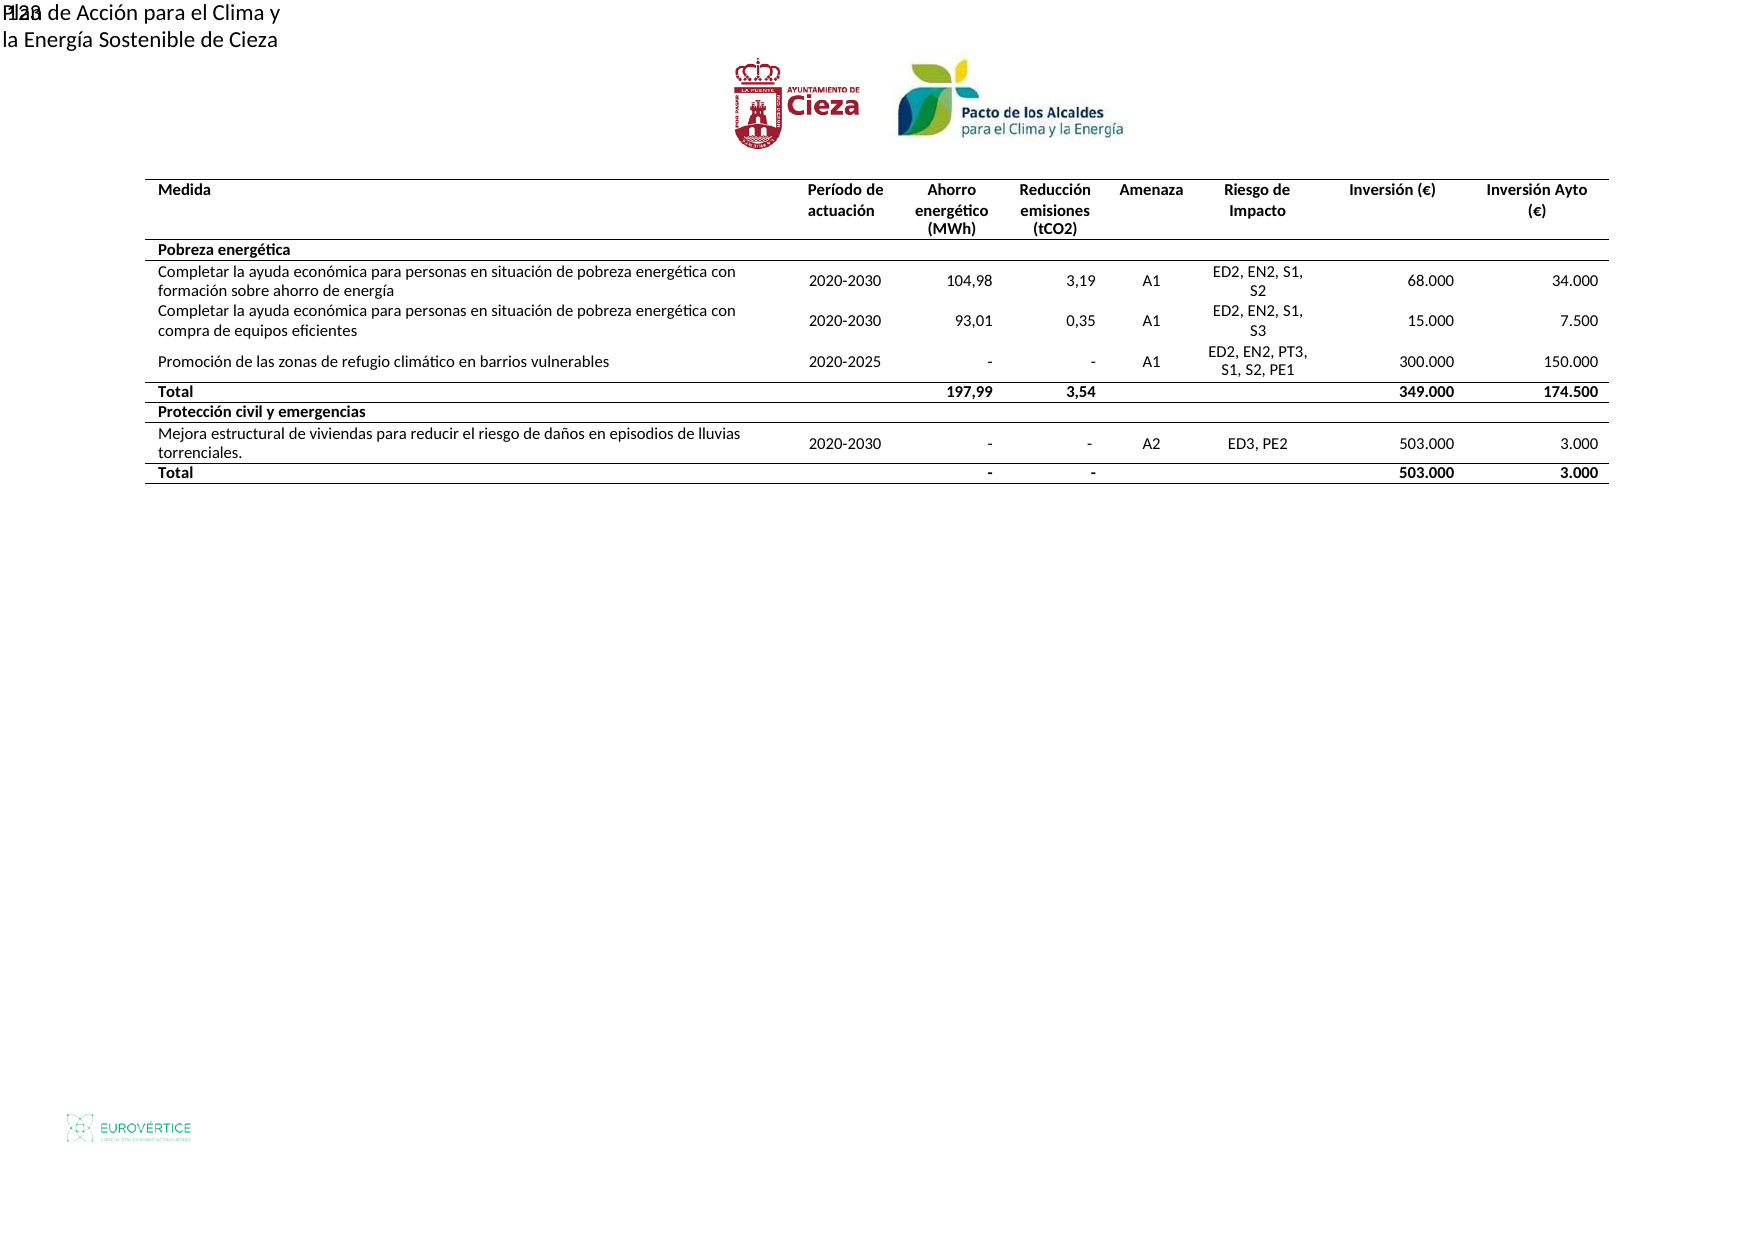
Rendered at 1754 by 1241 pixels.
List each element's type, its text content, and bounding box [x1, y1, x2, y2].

table_cell [1107, 464, 1195, 483]
table_cell 7.500 [1470, 302, 1609, 342]
table_cell - [902, 423, 1006, 463]
table_cell [1107, 383, 1195, 402]
table_cell Protección civil y emergencias [145, 403, 774, 422]
table_header Ahorro energético (MWh) [902, 180, 1006, 239]
table_cell 0,35 [1006, 302, 1107, 342]
table_cell ED3, PE2 [1195, 423, 1328, 463]
picture [726, 52, 867, 154]
table_cell [1195, 383, 1328, 402]
table_cell [1328, 403, 1470, 422]
table_cell Promoción de las zonas de refugio climático en barrios vulnerables [145, 343, 774, 382]
table_cell - [1006, 464, 1107, 483]
table_cell [774, 403, 902, 422]
table_cell - [1006, 423, 1107, 463]
table_cell ED2, EN2, S1, S3 [1195, 302, 1328, 342]
table_cell [774, 383, 902, 402]
table_cell 503.000 [1328, 423, 1470, 463]
table_cell [1006, 403, 1107, 422]
table_cell 3,19 [1006, 261, 1107, 302]
table_cell 2020-2030 [774, 423, 902, 463]
table_header Medida [145, 180, 774, 239]
table_cell 2020-2030 [774, 302, 902, 342]
table_cell [1328, 240, 1470, 260]
table_cell Pobreza energética [145, 240, 774, 260]
table_cell 104,98 [902, 261, 1006, 302]
table_cell [1470, 240, 1609, 260]
table_cell 93,01 [902, 302, 1006, 342]
table_cell ED2, EN2, S1, S2 [1195, 261, 1328, 302]
table_cell 3.000 [1470, 464, 1609, 483]
table_cell [1195, 403, 1328, 422]
table_cell ED2, EN2, PT3, S1, S2, PE1 [1195, 343, 1328, 382]
table_header Reducción emisiones (tCO2) [1006, 180, 1107, 239]
table_cell Completar la ayuda económica para personas en situación de pobreza energética con compra de equipos eficientes [145, 302, 774, 342]
table_cell - [902, 464, 1006, 483]
table_cell Mejora estructural de viviendas para reducir el riesgo de daños en episodios de lluvias torrenciales. [145, 423, 774, 463]
table_cell 34.000 [1470, 261, 1609, 302]
table_cell [902, 240, 1006, 260]
table_cell 3.000 [1470, 423, 1609, 463]
table_cell Total [145, 383, 774, 402]
table_cell - [1006, 343, 1107, 382]
table_cell 2020-2030 [774, 261, 902, 302]
table_cell 68.000 [1328, 261, 1470, 302]
table_cell 174.500 [1470, 383, 1609, 402]
table_cell [1107, 240, 1195, 260]
table_cell [774, 240, 902, 260]
picture [891, 53, 1129, 143]
table_cell 197,99 [902, 383, 1006, 402]
table_cell A2 [1107, 423, 1195, 463]
table_header Inversión Ayto (€) [1470, 180, 1609, 239]
table_cell [1006, 240, 1107, 260]
table_cell 503.000 [1328, 464, 1470, 483]
table_cell 300.000 [1328, 343, 1470, 382]
table_cell 150.000 [1470, 343, 1609, 382]
table_header Inversión (€) [1328, 180, 1470, 239]
table_cell [1195, 464, 1328, 483]
table_cell 2020-2025 [774, 343, 902, 382]
table_cell A1 [1107, 261, 1195, 302]
table_cell 3,54 [1006, 383, 1107, 402]
table_cell 15.000 [1328, 302, 1470, 342]
table_cell [774, 464, 902, 483]
table_cell [1107, 403, 1195, 422]
table_header Riesgo de Impacto [1195, 180, 1328, 239]
table_cell A1 [1107, 343, 1195, 382]
table_cell - [902, 343, 1006, 382]
table_header Amenaza [1107, 180, 1195, 239]
table_cell A1 [1107, 302, 1195, 342]
table_cell Completar la ayuda económica para personas en situación de pobreza energética con formación sobre ahorro de energía [145, 261, 774, 302]
table_cell [1195, 240, 1328, 260]
table_cell 349.000 [1328, 383, 1470, 402]
table_header Período de actuación [774, 180, 902, 239]
table_cell Total [145, 464, 774, 483]
picture [67, 1114, 191, 1142]
table_cell [902, 403, 1006, 422]
table_cell [1470, 403, 1609, 422]
